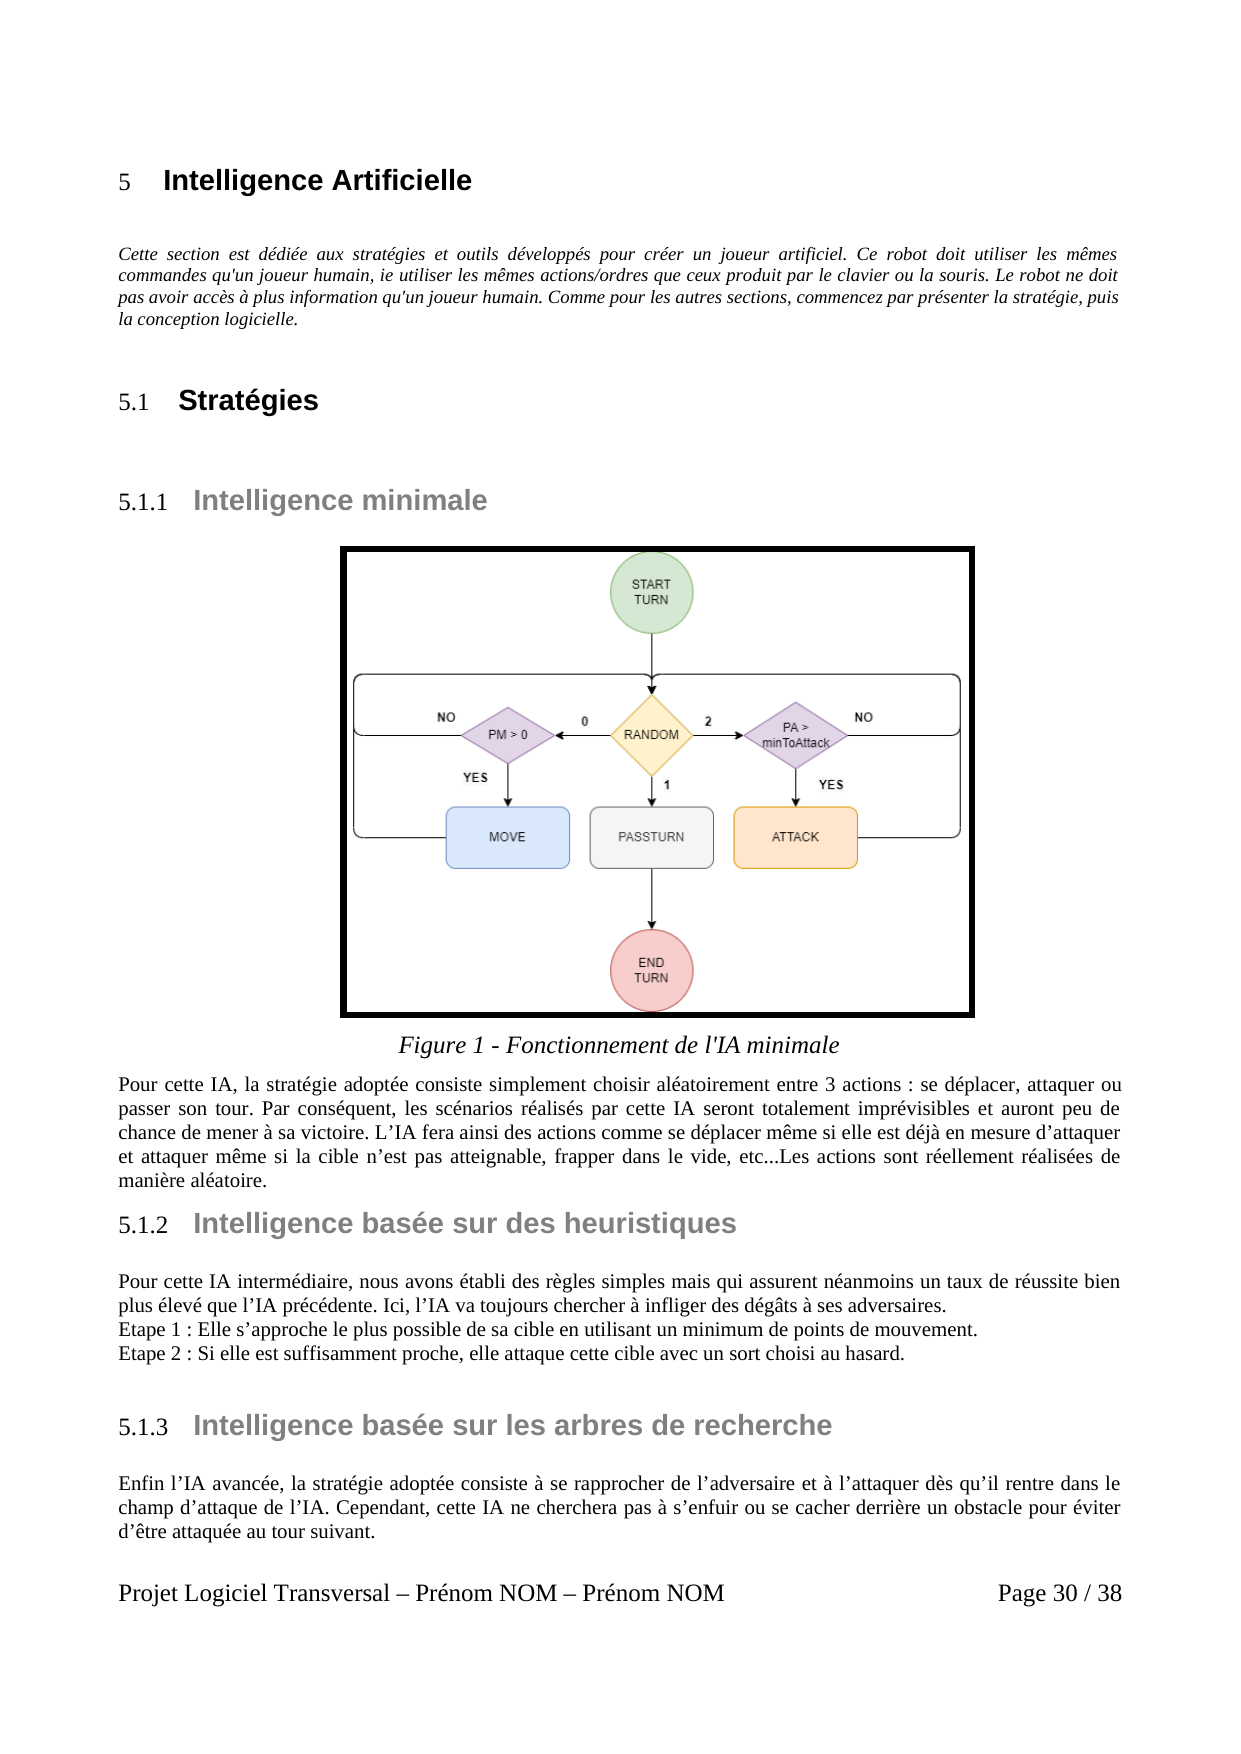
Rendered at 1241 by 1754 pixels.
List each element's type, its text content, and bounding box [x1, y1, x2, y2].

text Pour cette IA, la stratégie adoptée consiste simplement choisir aléatoirement entre 3 actions : se déplacer, attaquer ou passer son tour. Par conséquent, les scénarios réalisés par cette IA seront totalement imprévisibles et auront peu de chance de mener à sa victoire. L’IA fera ainsi des actions comme se déplacer même si elle est déjà en mesure d’attaquer et attaquer même si la cible n’est pas atteignable, frapper dans le vide, etc...Les actions sont réellement réalisées de manière aléatoire. [118, 1072, 1122, 1192]
text Etape 1 : Elle s’approche le plus possible de sa cible en utilisant un minimum de points de mouvement. [118, 1317, 1122, 1341]
text Pour cette IA intermédiaire, nous avons établi des règles simples mais qui assurent néanmoins un taux de réussite bien plus élevé que l’IA précédente. Ici, l’IA va toujours chercher à infliger des dégâts à ses adversaires. [118, 1269, 1122, 1317]
list Intelligence basée sur des heuristiques [118, 1207, 1122, 1240]
text Enfin l’IA avancée, la stratégie adoptée consiste à se rapprocher de l’adversaire et à l’attaquer dès qu’il rentre dans le champ d’attaque de l’IA. Cependant, cette IA ne cherchera pas à s’enfuir ou se cacher derrière un obstacle pour éviter d’être attaquée au tour suivant. [118, 1471, 1122, 1543]
list Intelligence basée sur les arbres de recherche [118, 1408, 1122, 1442]
text Figure 1 - Fonctionnement de l'IA minimale [118, 1030, 1122, 1059]
list Intelligence minimale [118, 483, 1122, 517]
list Intelligence Artificielle [118, 163, 1122, 196]
text Etape 2 : Si elle est suffisamment proche, elle attaque cette cible avec un sort choisi au hasard. [118, 1341, 1122, 1365]
list Stratégies [118, 383, 1122, 416]
text Cette section est dédiée aux stratégies et outils développés pour créer un joueur artificiel. Ce robot doit utiliser les mêmes commandes qu'un joueur humain, ie utiliser les mêmes actions/ordres que ceux produit par le clavier ou la souris. Le robot ne doit pas avoir accès à plus information qu'un joueur humain. Comme pour les autres sections, commencez par présenter la stratégie, puis la conception logicielle. [118, 243, 1122, 329]
